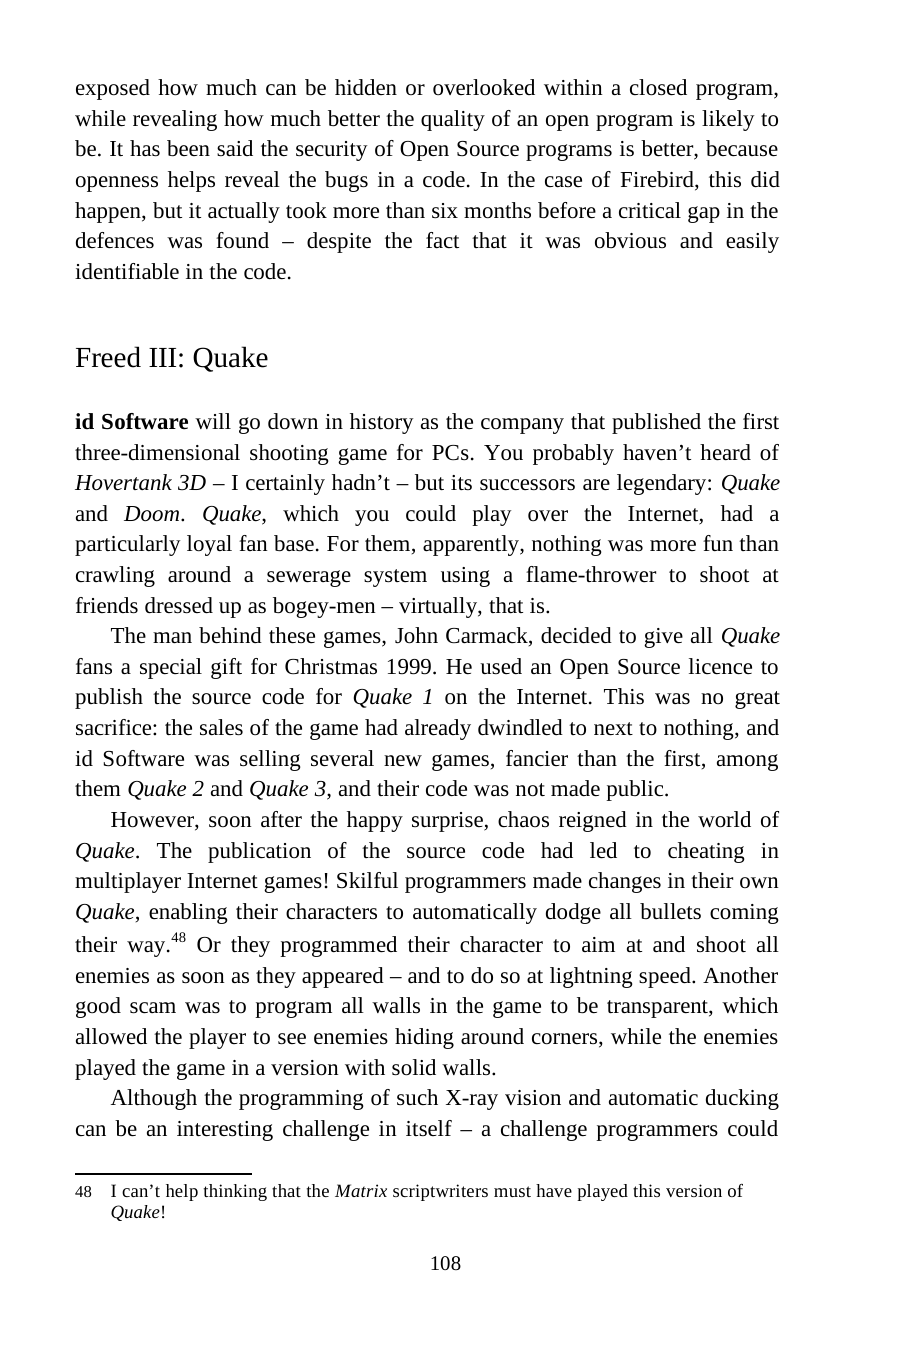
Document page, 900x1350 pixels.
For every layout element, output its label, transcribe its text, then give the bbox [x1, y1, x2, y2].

text I can’t help thinking that the Matrix scriptwriters must have played this version of Quake! [75, 1180, 780, 1222]
subtitle Freed III: Quake [75, 341, 780, 373]
text However, soon after the happy surprise, chaos reigned in the world of Quake. The publication of the source code had led to cheating in multiplayer Internet games! Skilful programmers made changes in their own Quake, enabling their characters to automatically dodge all bullets coming their way. Or they programmed their character to aim at and shoot all enemies as soon as they appeared – and to do so at lightning speed. Another good scam was to program all walls in the game to be transparent, which allowed the player to see enemies hiding around corners, while the enemies played the game in a version with solid walls. [75, 807, 780, 1080]
text Although the programming of such X-ray vision and automatic ducking can be an interesting challenge in itself – a challenge programmers could [75, 1085, 780, 1141]
text exposed how much can be hidden or overlooked within a closed program, while revealing how much better the quality of an open program is likely to be. It has been said the security of Open Source programs is better, because openness helps reveal the bugs in a code. In the case of Firebird, this did happen, but it actually took more than six months before a critical gap in the defences was found – despite the fact that it was obvious and easily identifiable in the code. [75, 75, 780, 284]
text The man behind these games, John Carmack, decided to give all Quake fans a special gift for Christmas 1999. He used an Open Source licence to publish the source code for Quake 1 on the Internet. This was no great sacrifice: the sales of the game had already dwindled to next to nothing, and id Software was selling several new games, fancier than the first, among them Quake 2 and Quake 3, and their code was not made public. [75, 623, 780, 802]
text id Software will go down in history as the company that published the first three-dimensional shooting game for PCs. You probably haven’t heard of Hovertank 3D – I certainly hadn’t – but its successors are legendary: Quake and Doom. Quake, which you could play over the Internet, had a particularly loyal fan base. For them, apparently, nothing was more fun than crawling around a sewerage system using a flame-thrower to shoot at friends dressed up as bogey-men – virtually, that is. [75, 409, 780, 618]
